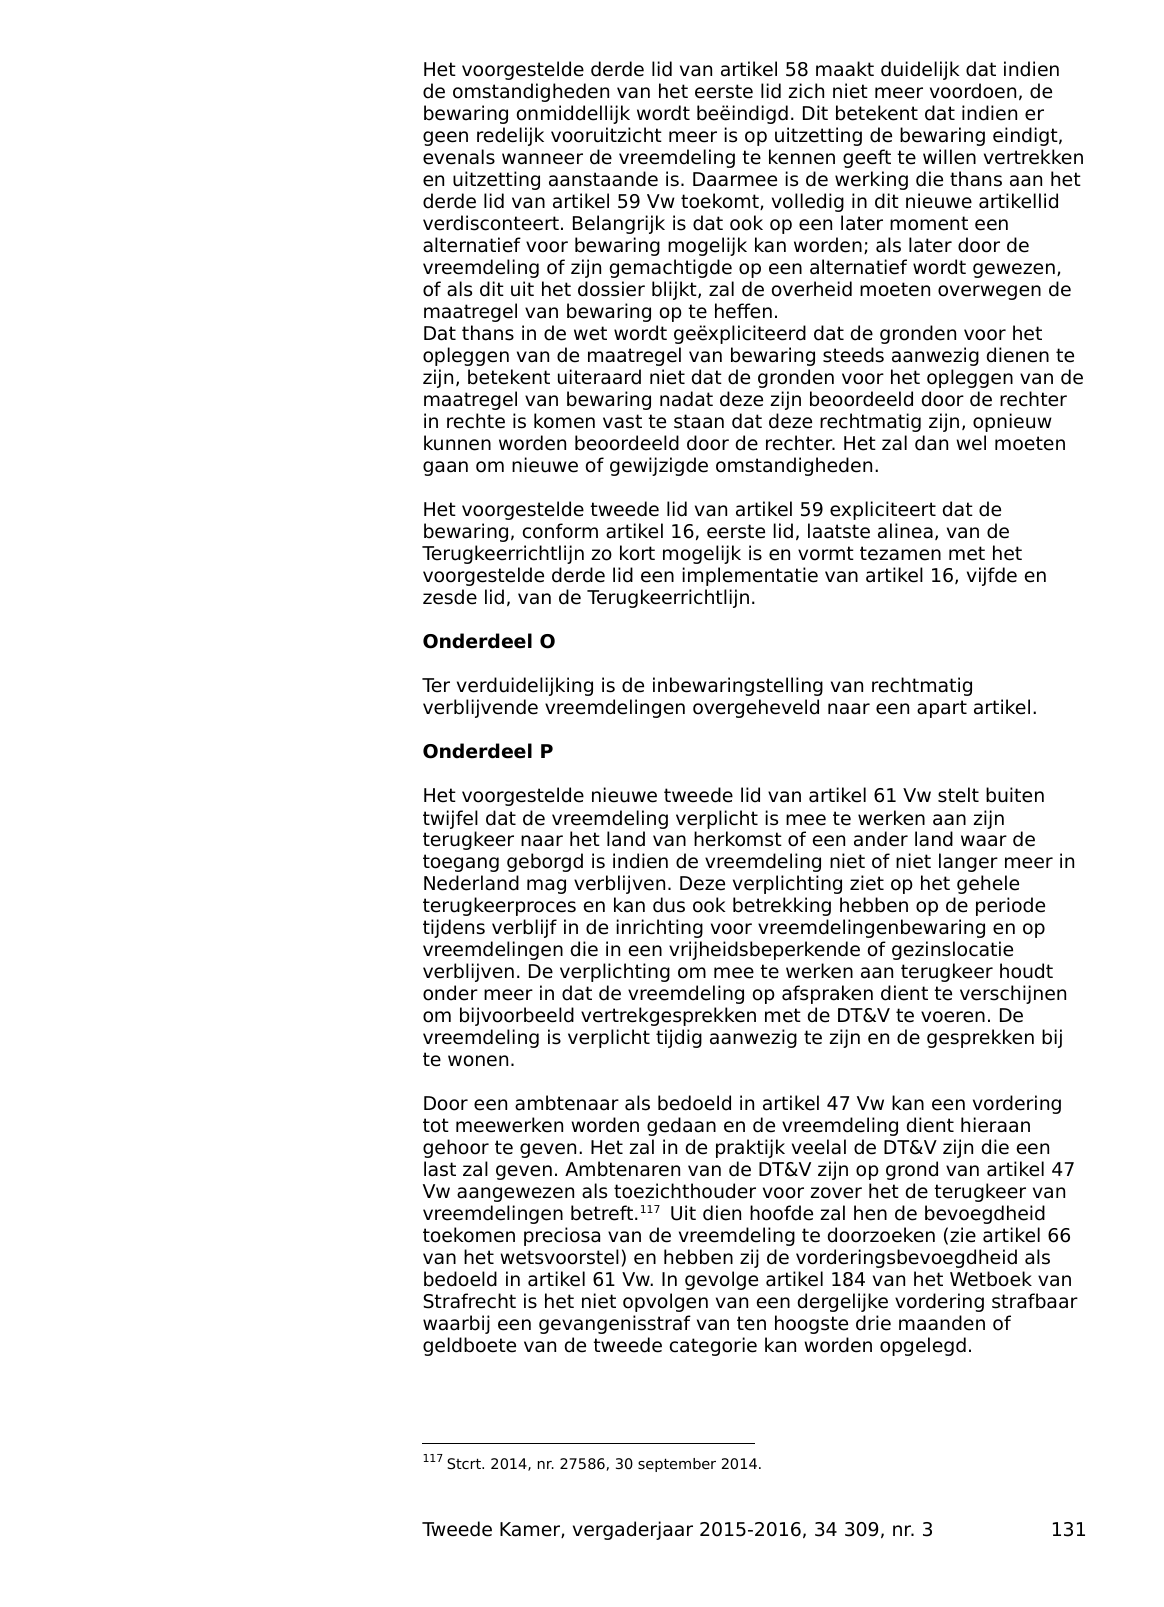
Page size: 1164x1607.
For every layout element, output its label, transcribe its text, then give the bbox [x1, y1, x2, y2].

subtitle Onderdeel P [422, 741, 1087, 763]
text Het voorgestelde derde lid van artikel 58 maakt duidelijk dat indien de omstandigheden van het eerste lid zich niet meer voordoen, de bewaring onmiddellijk wordt beëindigd. Dit betekent dat indien er geen redelijk vooruitzicht meer is op uitzetting de bewaring eindigt, evenals wanneer de vreemdeling te kennen geeft te willen vertrekken en uitzetting aanstaande is. Daarmee is de werking die thans aan het derde lid van artikel 59 Vw toekomt, volledig in dit nieuwe artikellid verdisconteert. Belangrijk is dat ook op een later moment een alternatief voor bewaring mogelijk kan worden; als later door de vreemdeling of zijn gemachtigde op een alternatief wordt gewezen, of als dit uit het dossier blijkt, zal de overheid moeten overwegen de maatregel van bewaring op te heffen. [422, 59, 1087, 323]
text Het voorgestelde tweede lid van artikel 59 expliciteert dat de bewaring, conform artikel 16, eerste lid, laatste alinea, van de Terugkeerrichtlijn zo kort mogelijk is en vormt tezamen met het voorgestelde derde lid een implementatie van artikel 16, vijfde en zesde lid, van de Terugkeerrichtlijn. [422, 499, 1087, 609]
text Door een ambtenaar als bedoeld in artikel 47 Vw kan een vordering tot meewerken worden gedaan en de vreemdeling dient hieraan gehoor te geven. Het zal in de praktijk veelal de DT&V zijn die een last zal geven. Ambtenaren van de DT&V zijn op grond van artikel 47 Vw aangewezen als toezichthouder voor zover het de terugkeer van vreemdelingen betreft. Uit dien hoofde zal hen de bevoegdheid toekomen preciosa van de vreemdeling te doorzoeken (zie artikel 66 van het wetsvoorstel) en hebben zij de vorderingsbevoegdheid als bedoeld in artikel 61 Vw. In gevolge artikel 184 van het Wetboek van Strafrecht is het niet opvolgen van een dergelijke vordering strafbaar waarbij een gevangenisstraf van ten hoogste drie maanden of geldboete van de tweede categorie kan worden opgelegd. [422, 1093, 1087, 1357]
text Ter verduidelijking is de inbewaringstelling van rechtmatig verblijvende vreemdelingen overgeheveld naar een apart artikel. [422, 675, 1087, 719]
text Het voorgestelde nieuwe tweede lid van artikel 61 Vw stelt buiten twijfel dat de vreemdeling verplicht is mee te werken aan zijn terugkeer naar het land van herkomst of een ander land waar de toegang geborgd is indien de vreemdeling niet of niet langer meer in Nederland mag verblijven. Deze verplichting ziet op het gehele terugkeerproces en kan dus ook betrekking hebben op de periode tijdens verblijf in de inrichting voor vreemdelingenbewaring en op vreemdelingen die in een vrijheidsbeperkende of gezinslocatie verblijven. De verplichting om mee te werken aan terugkeer houdt onder meer in dat de vreemdeling op afspraken dient te verschijnen om bijvoorbeeld vertrekgesprekken met de DT&V te voeren. De vreemdeling is verplicht tijdig aanwezig te zijn en de gesprekken bij te wonen. [422, 785, 1087, 1071]
text Stcrt. 2014, nr. 27586, 30 september 2014. [422, 1452, 1087, 1474]
text Dat thans in de wet wordt geëxpliciteerd dat de gronden voor het opleggen van de maatregel van bewaring steeds aanwezig dienen te zijn, betekent uiteraard niet dat de gronden voor het opleggen van de maatregel van bewaring nadat deze zijn beoordeeld door de rechter in rechte is komen vast te staan dat deze rechtmatig zijn, opnieuw kunnen worden beoordeeld door de rechter. Het zal dan wel moeten gaan om nieuwe of gewijzigde omstandigheden. [422, 323, 1087, 477]
subtitle Onderdeel O [422, 631, 1087, 653]
